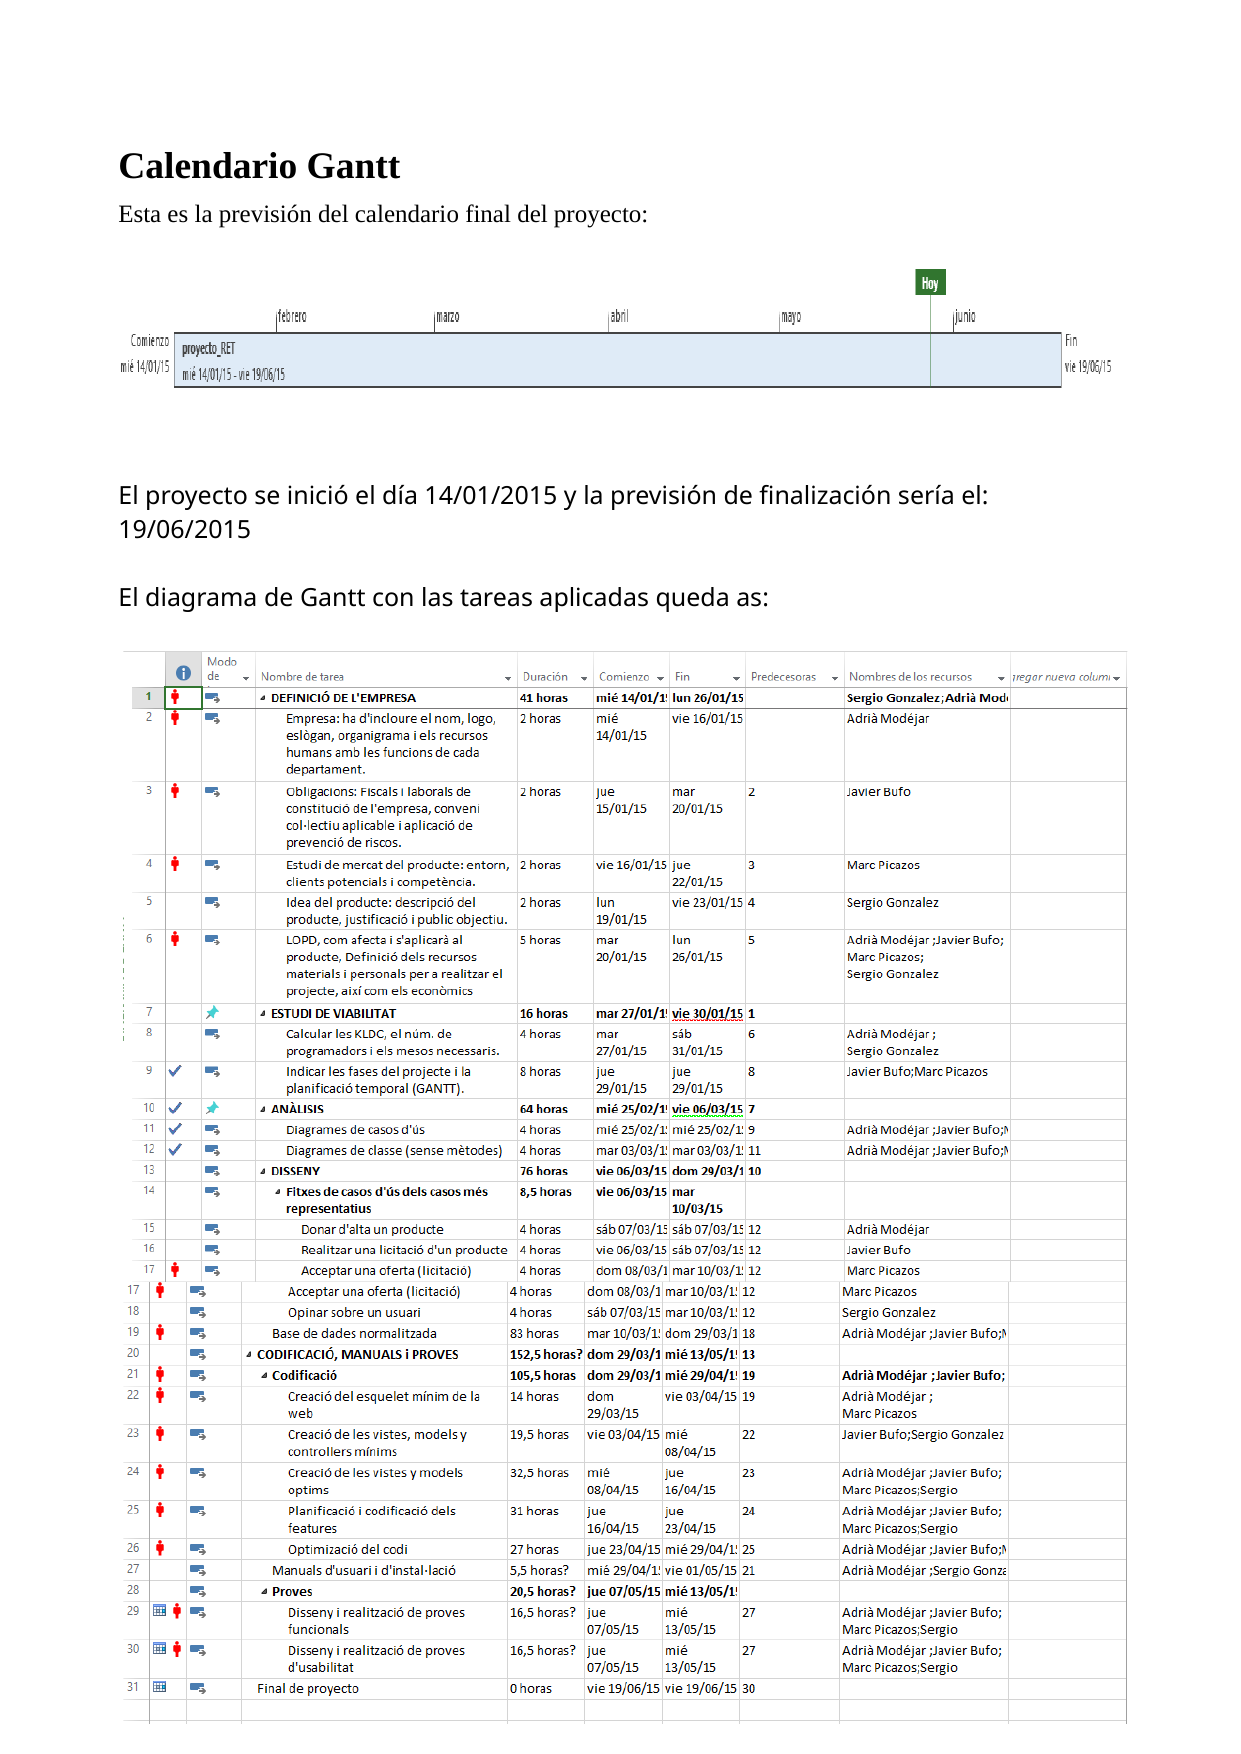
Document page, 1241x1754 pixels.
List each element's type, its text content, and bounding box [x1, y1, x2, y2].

subtitle Calendario Gantt [118, 143, 1122, 186]
text Esta es la previsión del calendario final del proyecto: [118, 199, 1122, 227]
picture [116, 251, 1123, 444]
picture [123, 650, 1128, 1724]
text El diagrama de Gantt con las tareas aplicadas queda as: [118, 580, 1122, 614]
text El proyecto se inició el día 14/01/2015 y la previsión de finalización sería el: 19/06/2015 [118, 478, 1122, 546]
